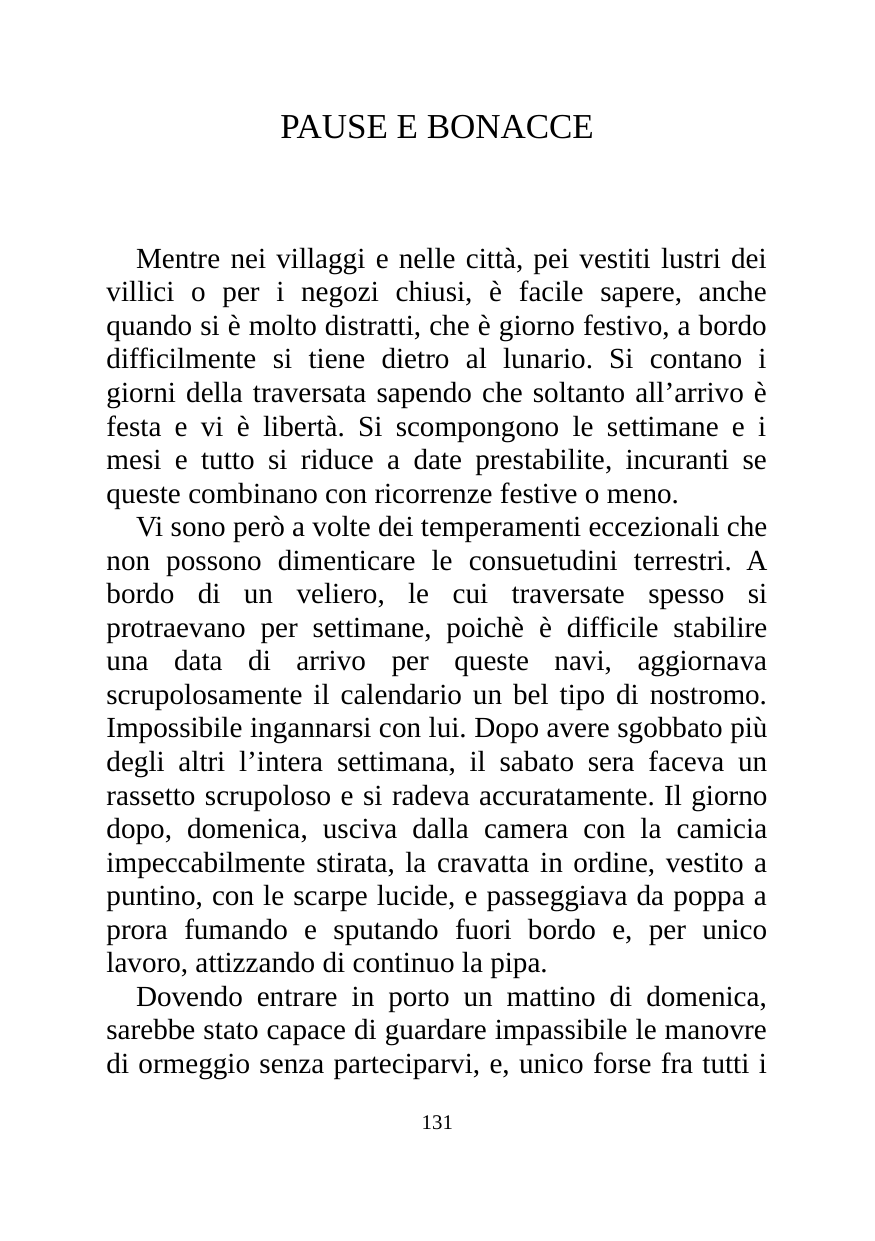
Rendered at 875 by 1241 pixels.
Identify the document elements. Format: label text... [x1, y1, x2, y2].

subtitle Pause e bonacce [106, 106, 768, 146]
text Mentre nei villaggi e nelle città, pei vestiti lustri dei villici o per i negozi chiusi, è facile sapere, anche quando si è molto distratti, che è giorno festivo, a bordo difficilmente si tiene dietro al lunario. Si contano i giorni della traversata sapendo che soltanto all’arrivo è festa e vi è libertà. Si scompongono le settimane e i mesi e tutto si riduce a date prestabilite, incuranti se queste combinano con ricorrenze festive o meno. [106, 241, 768, 509]
text Vi sono però a volte dei temperamenti eccezionali che non possono dimenticare le consuetudini terrestri. A bordo di un veliero, le cui traversate spesso si protraevano per settimane, poichè è difficile stabilire una data di arrivo per queste navi, aggiornava scrupolosamente il calendario un bel tipo di nostromo. Impossibile ingannarsi con lui. Dopo avere sgobbato più degli altri l’intera settimana, il sabato sera faceva un rassetto scrupoloso e si radeva accuratamente. Il giorno dopo, domenica, usciva dalla camera con la camicia impeccabilmente stirata, la cravatta in ordine, vestito a puntino, con le scarpe lucide, e passeggiava da poppa a prora fumando e sputando fuori bordo e, per unico lavoro, attizzando di continuo la pipa. [106, 509, 768, 979]
text Dovendo entrare in porto un mattino di domenica, sarebbe stato capace di guardare impassibile le manovre di ormeggio senza parteciparvi, e, unico forse fra tutti i [106, 979, 768, 1079]
